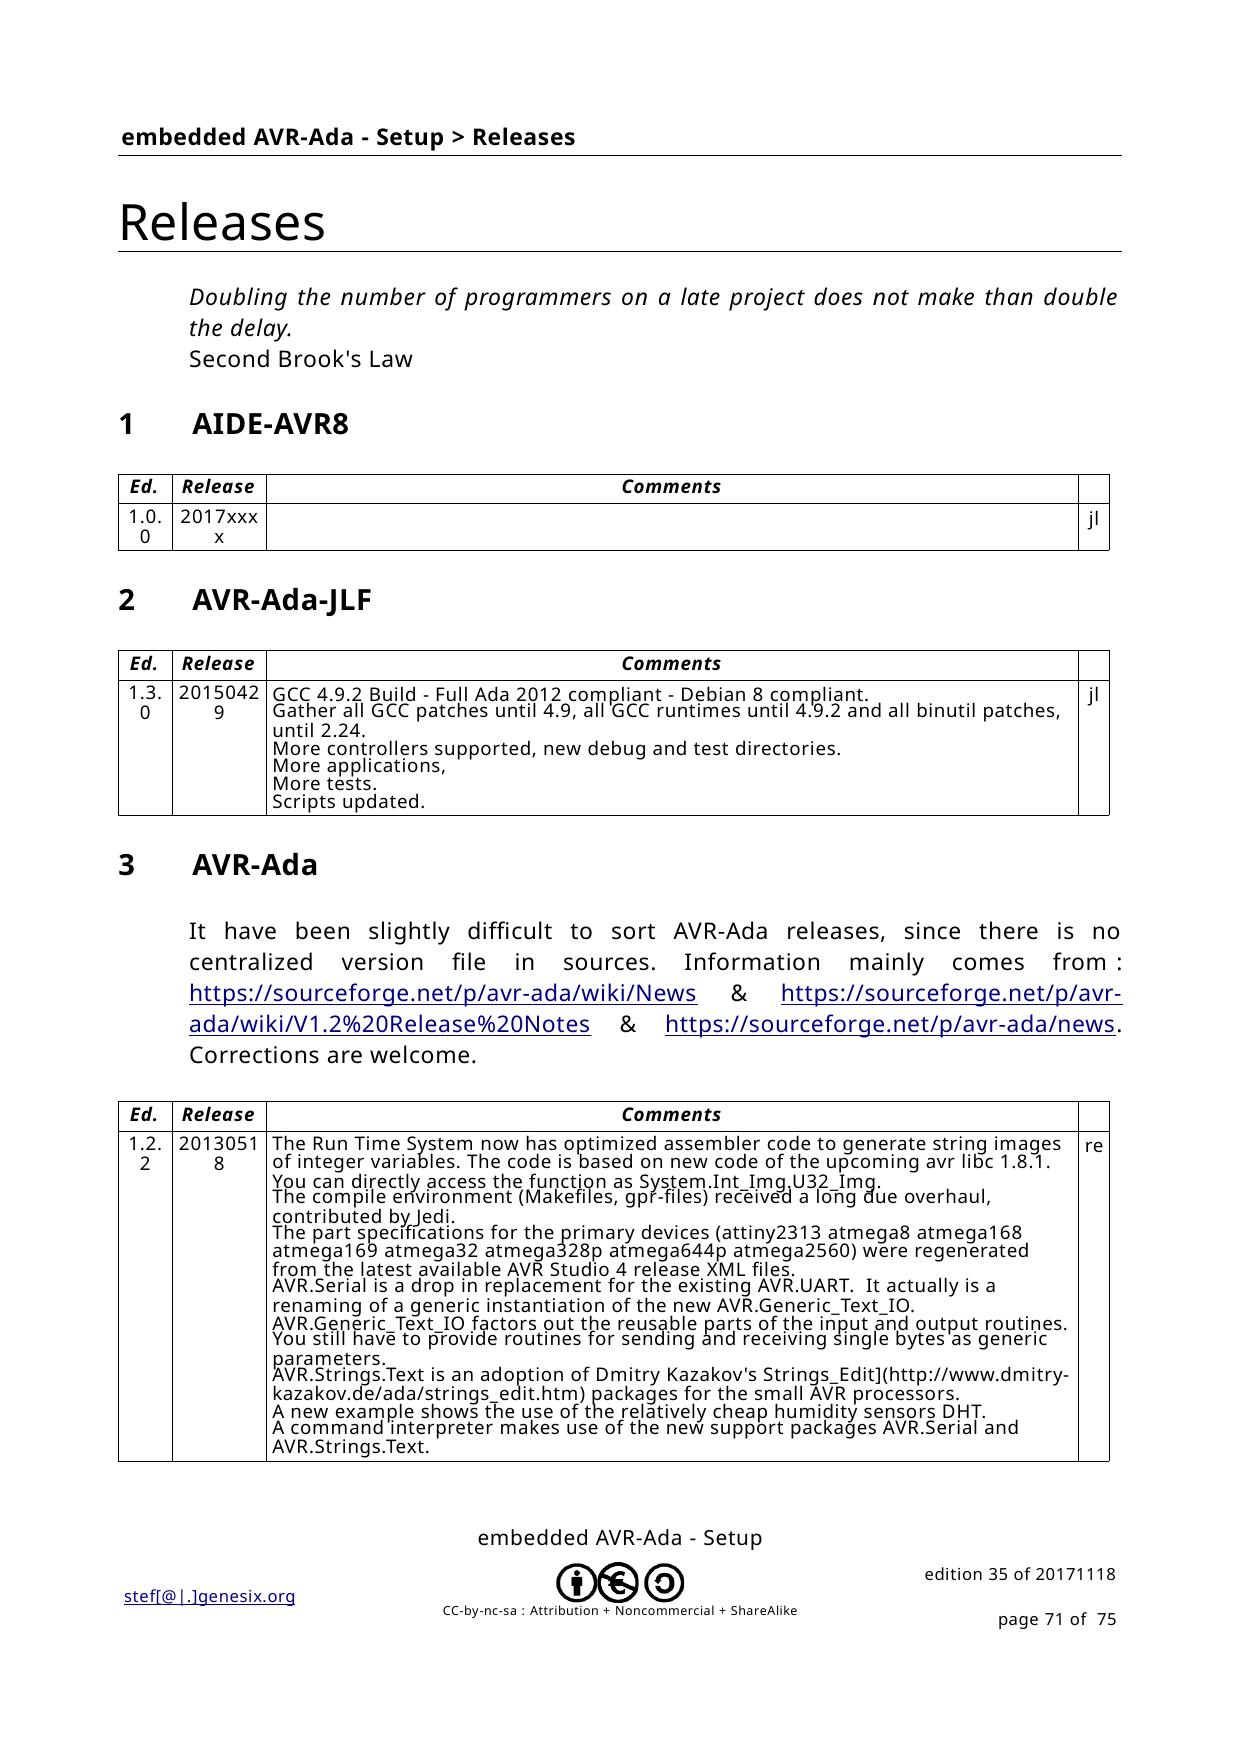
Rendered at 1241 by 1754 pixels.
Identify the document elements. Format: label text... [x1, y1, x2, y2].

table_header Release [173, 475, 266, 503]
table_header Comments [267, 651, 1078, 679]
subtitle AVR-Ada-JLF [118, 580, 1122, 619]
table_header Ed. [119, 475, 172, 503]
table_cell 20130518 [173, 1132, 266, 1461]
table_header Comments [267, 1102, 1078, 1131]
table_header Comments [267, 475, 1078, 503]
picture [643, 1562, 685, 1603]
text Doubling the number of programmers on a late project does not make than double the delay. [189, 281, 1122, 343]
table_cell 20150429 [173, 681, 266, 815]
table_header [1079, 1102, 1109, 1131]
table_cell 1.0.0 [119, 504, 172, 550]
table_cell [267, 504, 1078, 550]
subtitle AVR-Ada [118, 845, 1122, 884]
text Second Brook's Law [189, 343, 1122, 374]
table_cell jl [1079, 681, 1109, 815]
table_header Ed. [119, 651, 172, 679]
table_cell 1.3.0 [119, 681, 172, 815]
table_cell jl [1079, 504, 1109, 550]
table_cell re [1079, 1132, 1109, 1461]
table_header Ed. [119, 1102, 172, 1131]
subtitle AIDE-AVR8 [118, 403, 1122, 443]
table_cell GCC 4.9.2 Build - Full Ada 2012 compliant - Debian 8 compliant. Gather all GCC patches until 4.9, all GCC runtimes until 4.9.2 and all binutil patches, until 2.24. More controllers supported, new debug and test directories. More applications, More tests. Scripts updated. [267, 681, 1078, 815]
table_header Release [173, 1102, 266, 1131]
table_cell 2017xxxx [173, 504, 266, 550]
subtitle Releases [118, 184, 1122, 251]
table_cell 1.2.2 [119, 1132, 172, 1461]
text It have been slightly difficult to sort AVR-Ada releases, since there is no centralized version file in sources. Information mainly comes from : https://sourceforge.net/p/avr-ada/wiki/News & https://sourceforge.net/p/avr-ada/wiki/V1.2%20Release%20Notes & https://sourceforge.net/p/avr-ada/news. Corrections are welcome. [189, 915, 1122, 1070]
table_cell The Run Time System now has optimized assembler code to generate string images of integer variables. The code is based on new code of the upcoming avr libc 1.8.1. You can directly access the function as System.Int_Img.U32_Img. The compile environment (Makefiles, gpr-files) received a long due overhaul, contributed by Jedi. The part specifications for the primary devices (attiny2313 atmega8 atmega168 atmega169 atmega32 atmega328p atmega644p atmega2560) were regenerated from the latest available AVR Studio 4 release XML files. AVR.Serial is a drop in replacement for the existing AVR.UART. It actually is a renaming of a generic instantiation of the new AVR.Generic_Text_IO. AVR.Generic_Text_IO factors out the reusable parts of the input and output routines. You still have to provide routines for sending and receiving single bytes as generic parameters. AVR.Strings.Text is an adoption of Dmitry Kazakov's Strings_Edit](http://www.dmitry-kazakov.de/ada/strings_edit.htm) packages for the small AVR processors. A new example shows the use of the relatively cheap humidity sensors DHT. A command interpreter makes use of the new support packages AVR.Serial and AVR.Strings.Text. [267, 1132, 1078, 1461]
table_header [1079, 651, 1109, 679]
picture [555, 1562, 639, 1603]
table_header [1079, 475, 1109, 503]
table_header Release [173, 651, 266, 679]
